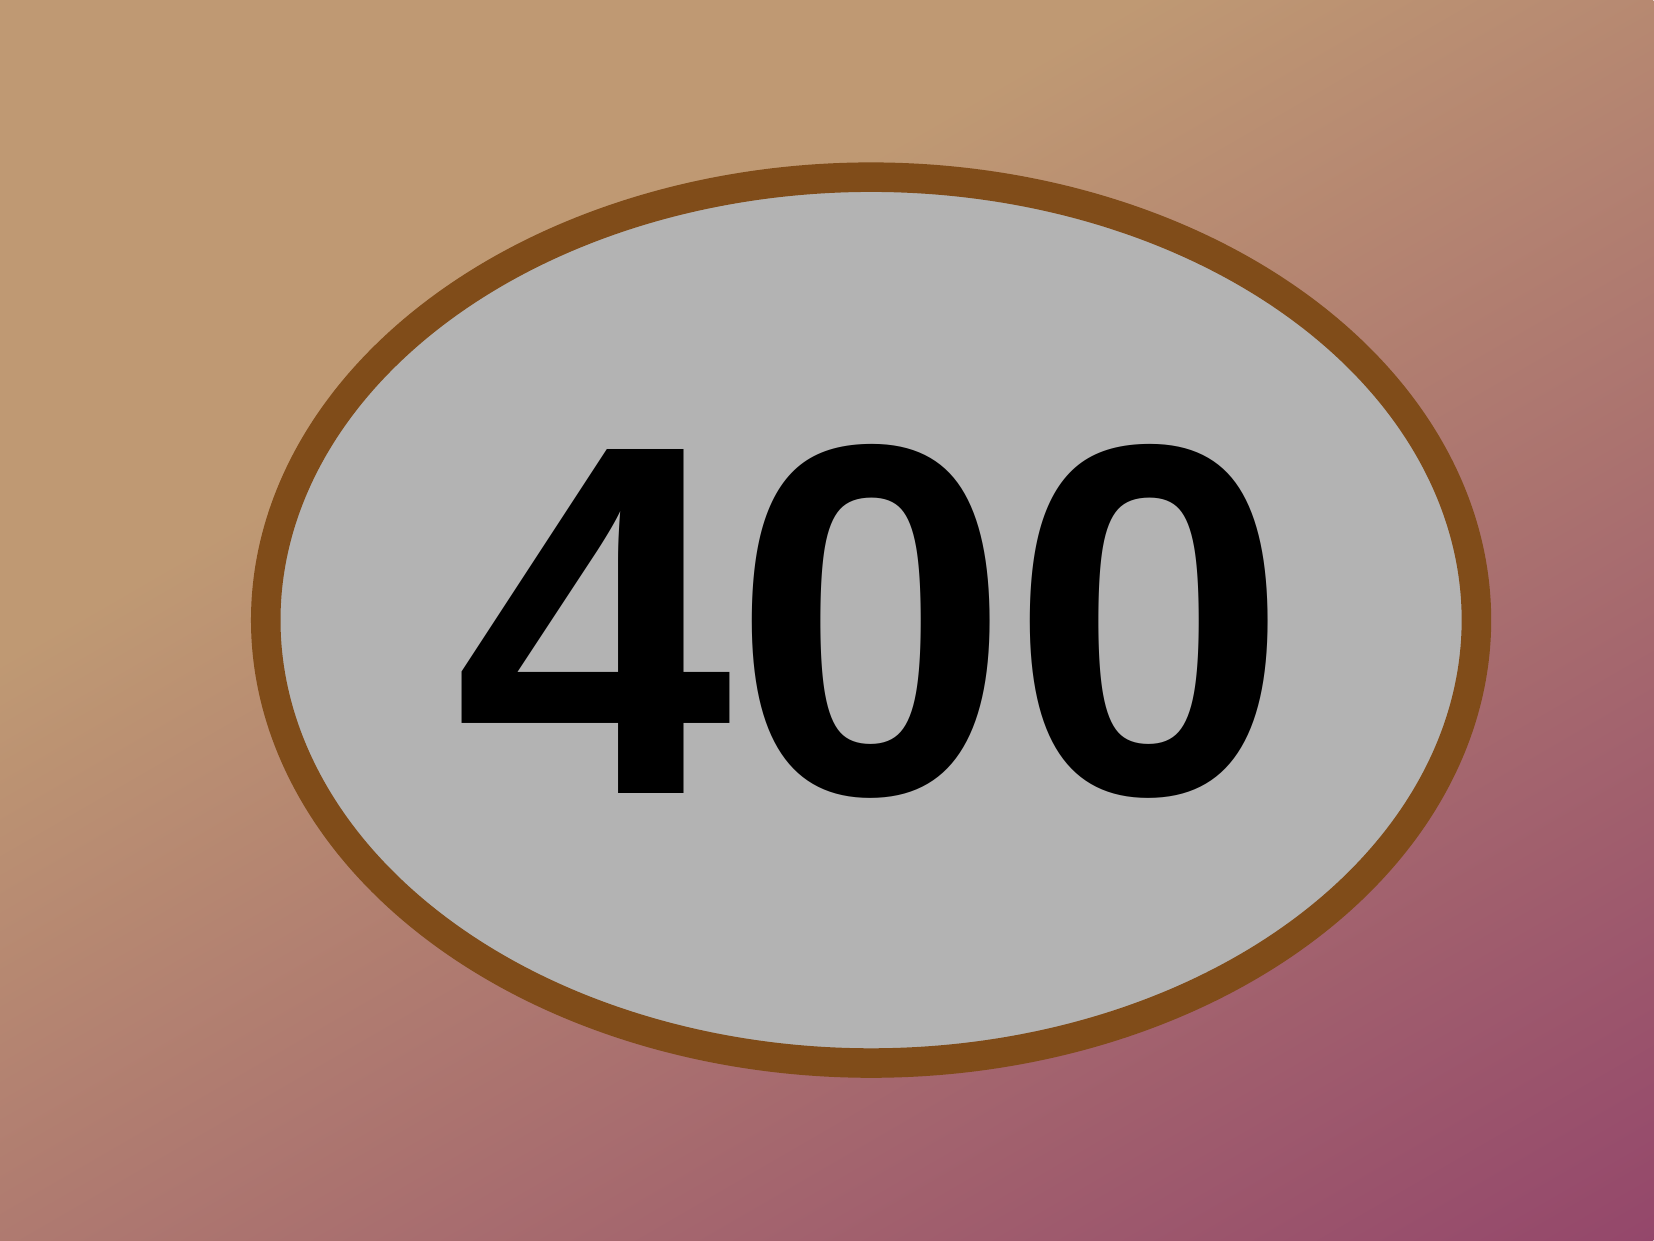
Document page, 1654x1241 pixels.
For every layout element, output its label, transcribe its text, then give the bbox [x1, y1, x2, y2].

text_box 400 [265, 177, 1477, 1064]
